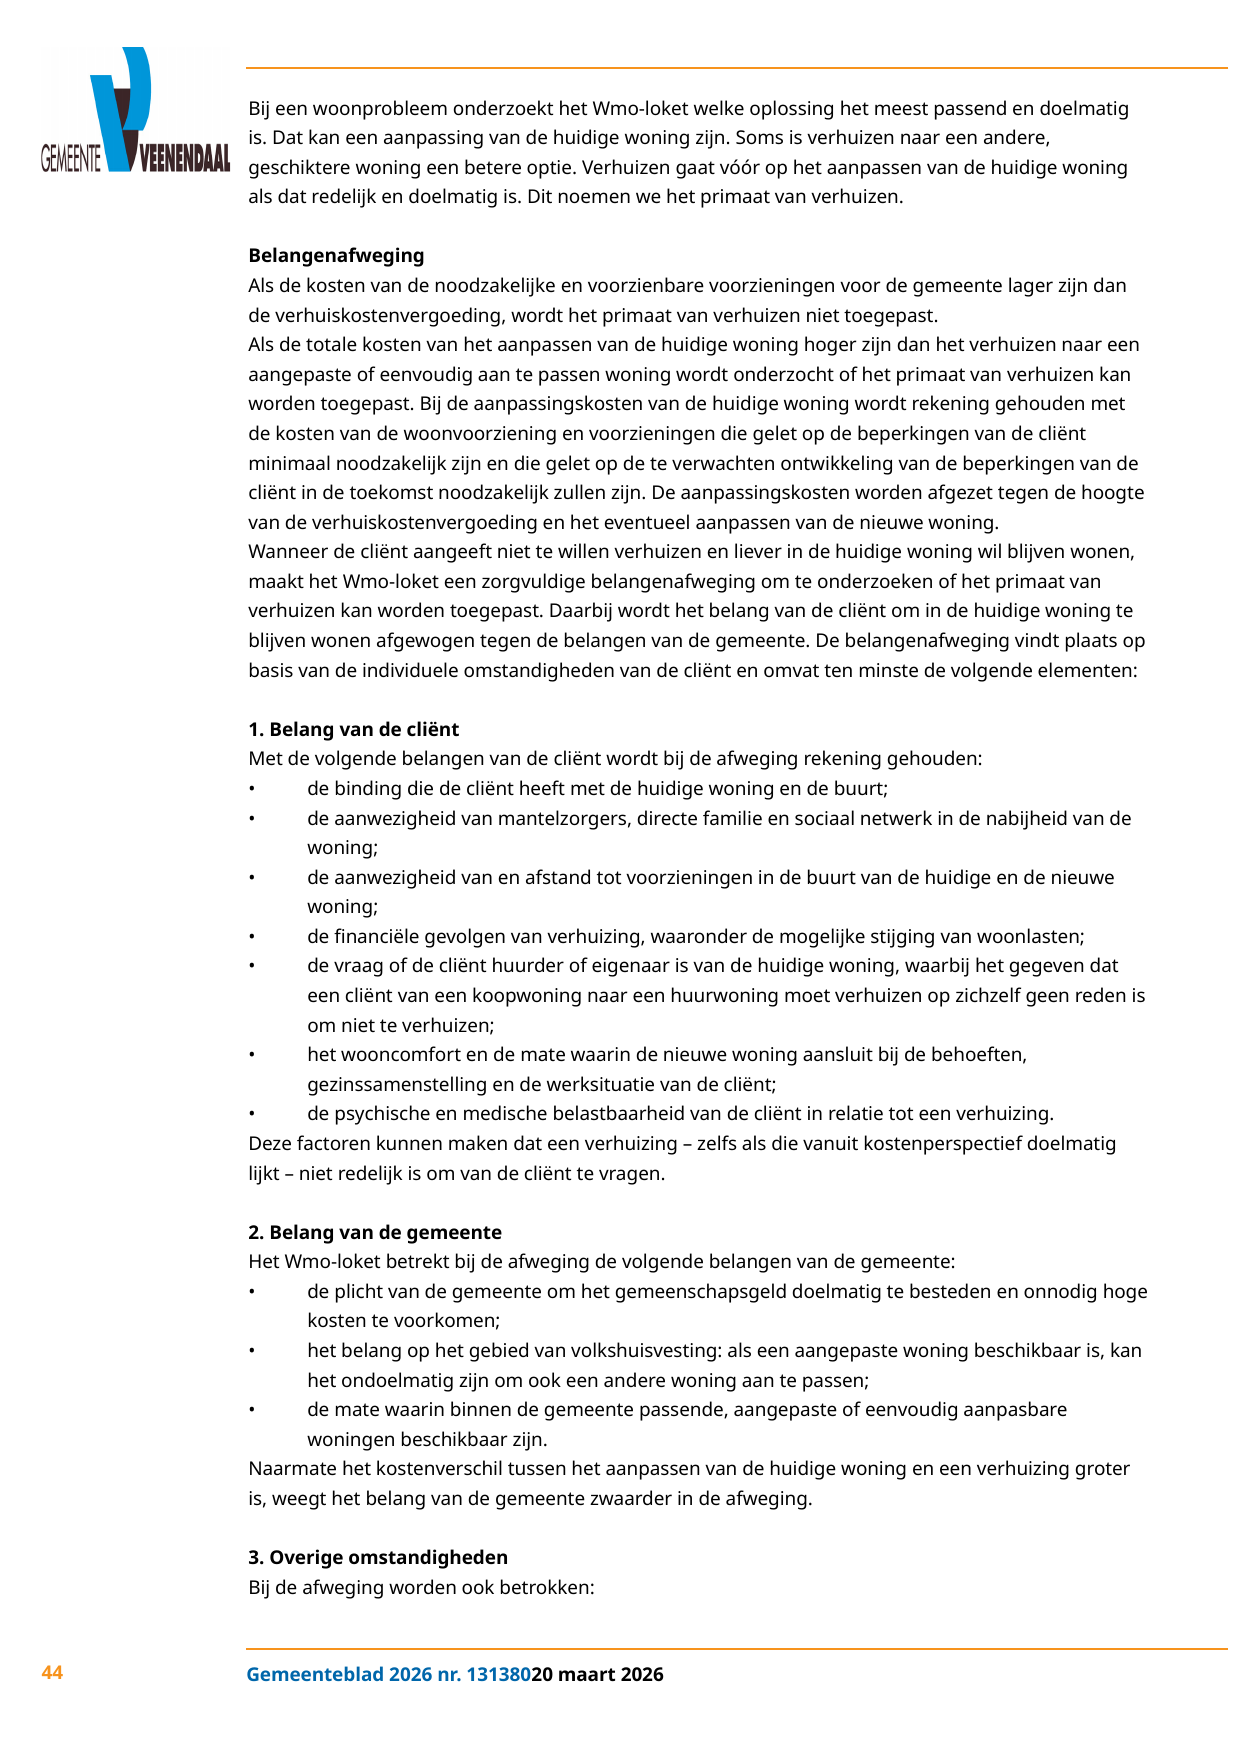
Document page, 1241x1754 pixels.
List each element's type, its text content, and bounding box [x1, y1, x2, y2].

text 2. Belang van de gemeente [248, 1219, 1152, 1245]
list de psychische en medische belastbaarheid van de cliënt in relatie tot een verhuizing. [248, 1101, 1152, 1126]
text Als de kosten van de noodzakelijke en voorzienbare voorzieningen voor de gemeente lager zijn dan de verhuiskostenvergoeding, wordt het primaat van verhuizen niet toegepast. [248, 272, 1152, 328]
text Naarmate het kostenverschil tussen het aanpassen van de huidige woning en een verhuizing groter is, weegt het belang van de gemeente zwaarder in de afweging. [248, 1456, 1152, 1511]
list de financiële gevolgen van verhuizing, waaronder de mogelijke stijging van woonlasten; [248, 923, 1152, 949]
list de aanwezigheid van en afstand tot voorzieningen in de buurt van de huidige en de nieuwe woning; [248, 864, 1152, 919]
text Wanneer de cliënt aangeeft niet te willen verhuizen en liever in de huidige woning wil blijven wonen, maakt het Wmo-loket een zorgvuldige belangenafweging om te onderzoeken of het primaat van verhuizen kan worden toegepast. Daarbij wordt het belang van de cliënt om in de huidige woning te blijven wonen afgewogen tegen de belangen van de gemeente. De belangenafweging vindt plaats op basis van de individuele omstandigheden van de cliënt en omvat ten minste de volgende elementen: [248, 538, 1152, 683]
list de mate waarin binnen de gemeente passende, aangepaste of eenvoudig aanpasbare woningen beschikbaar zijn. [248, 1396, 1152, 1452]
text Als de totale kosten van het aanpassen van de huidige woning hoger zijn dan het verhuizen naar een aangepaste of eenvoudig aan te passen woning wordt onderzocht of het primaat van verhuizen kan worden toegepast. Bij de aanpassingskosten van de huidige woning wordt rekening gehouden met de kosten van de woonvoorziening en voorzieningen die gelet op de beperkingen van de cliënt minimaal noodzakelijk zijn en die gelet op de te verwachten ontwikkeling van de beperkingen van de cliënt in de toekomst noodzakelijk zullen zijn. De aanpassingskosten worden afgezet tegen de hoogte van de verhuiskostenvergoeding en het eventueel aanpassen van de nieuwe woning. [248, 331, 1152, 535]
text Bij een woonprobleem onderzoekt het Wmo-loket welke oplossing het meest passend en doelmatig is. Dat kan een aanpassing van de huidige woning zijn. Soms is verhuizen naar een andere, geschiktere woning een betere optie. Verhuizen gaat vóór op het aanpassen van de huidige woning als dat redelijk en doelmatig is. Dit noemen we het primaat van verhuizen. [248, 95, 1152, 209]
text Bij de afweging worden ook betrokken: [248, 1574, 1152, 1600]
picture [41, 47, 130, 172]
text 3. Overige omstandigheden [248, 1544, 1152, 1570]
picture [123, 47, 231, 172]
text Het Wmo-loket betrekt bij de afweging de volgende belangen van de gemeente: [248, 1248, 1152, 1274]
list het belang op het gebied van volkshuisvesting: als een aangepaste woning beschikbaar is, kan het ondoelmatig zijn om ook een andere woning aan te passen; [248, 1337, 1152, 1393]
list de binding die de cliënt heeft met de huidige woning en de buurt; [248, 775, 1152, 801]
text Met de volgende belangen van de cliënt wordt bij de afweging rekening gehouden: [248, 746, 1152, 771]
text 1. Belang van de cliënt [248, 716, 1152, 742]
text Belangenafweging [248, 243, 1152, 268]
list de plicht van de gemeente om het gemeenschapsgeld doelmatig te besteden en onnodig hoge kosten te voorkomen; [248, 1278, 1152, 1333]
text Deze factoren kunnen maken dat een verhuizing – zelfs als die vanuit kostenperspectief doelmatig lijkt – niet redelijk is om van de cliënt te vragen. [248, 1130, 1152, 1186]
list de aanwezigheid van mantelzorgers, directe familie en sociaal netwerk in de nabijheid van de woning; [248, 805, 1152, 860]
list het wooncomfort en de mate waarin de nieuwe woning aansluit bij de behoeften, gezinssamenstelling en de werksituatie van de cliënt; [248, 1041, 1152, 1097]
list de vraag of de cliënt huurder of eigenaar is van de huidige woning, waarbij het gegeven dat een cliënt van een koopwoning naar een huurwoning moet verhuizen op zichzelf geen reden is om niet te verhuizen; [248, 953, 1152, 1038]
